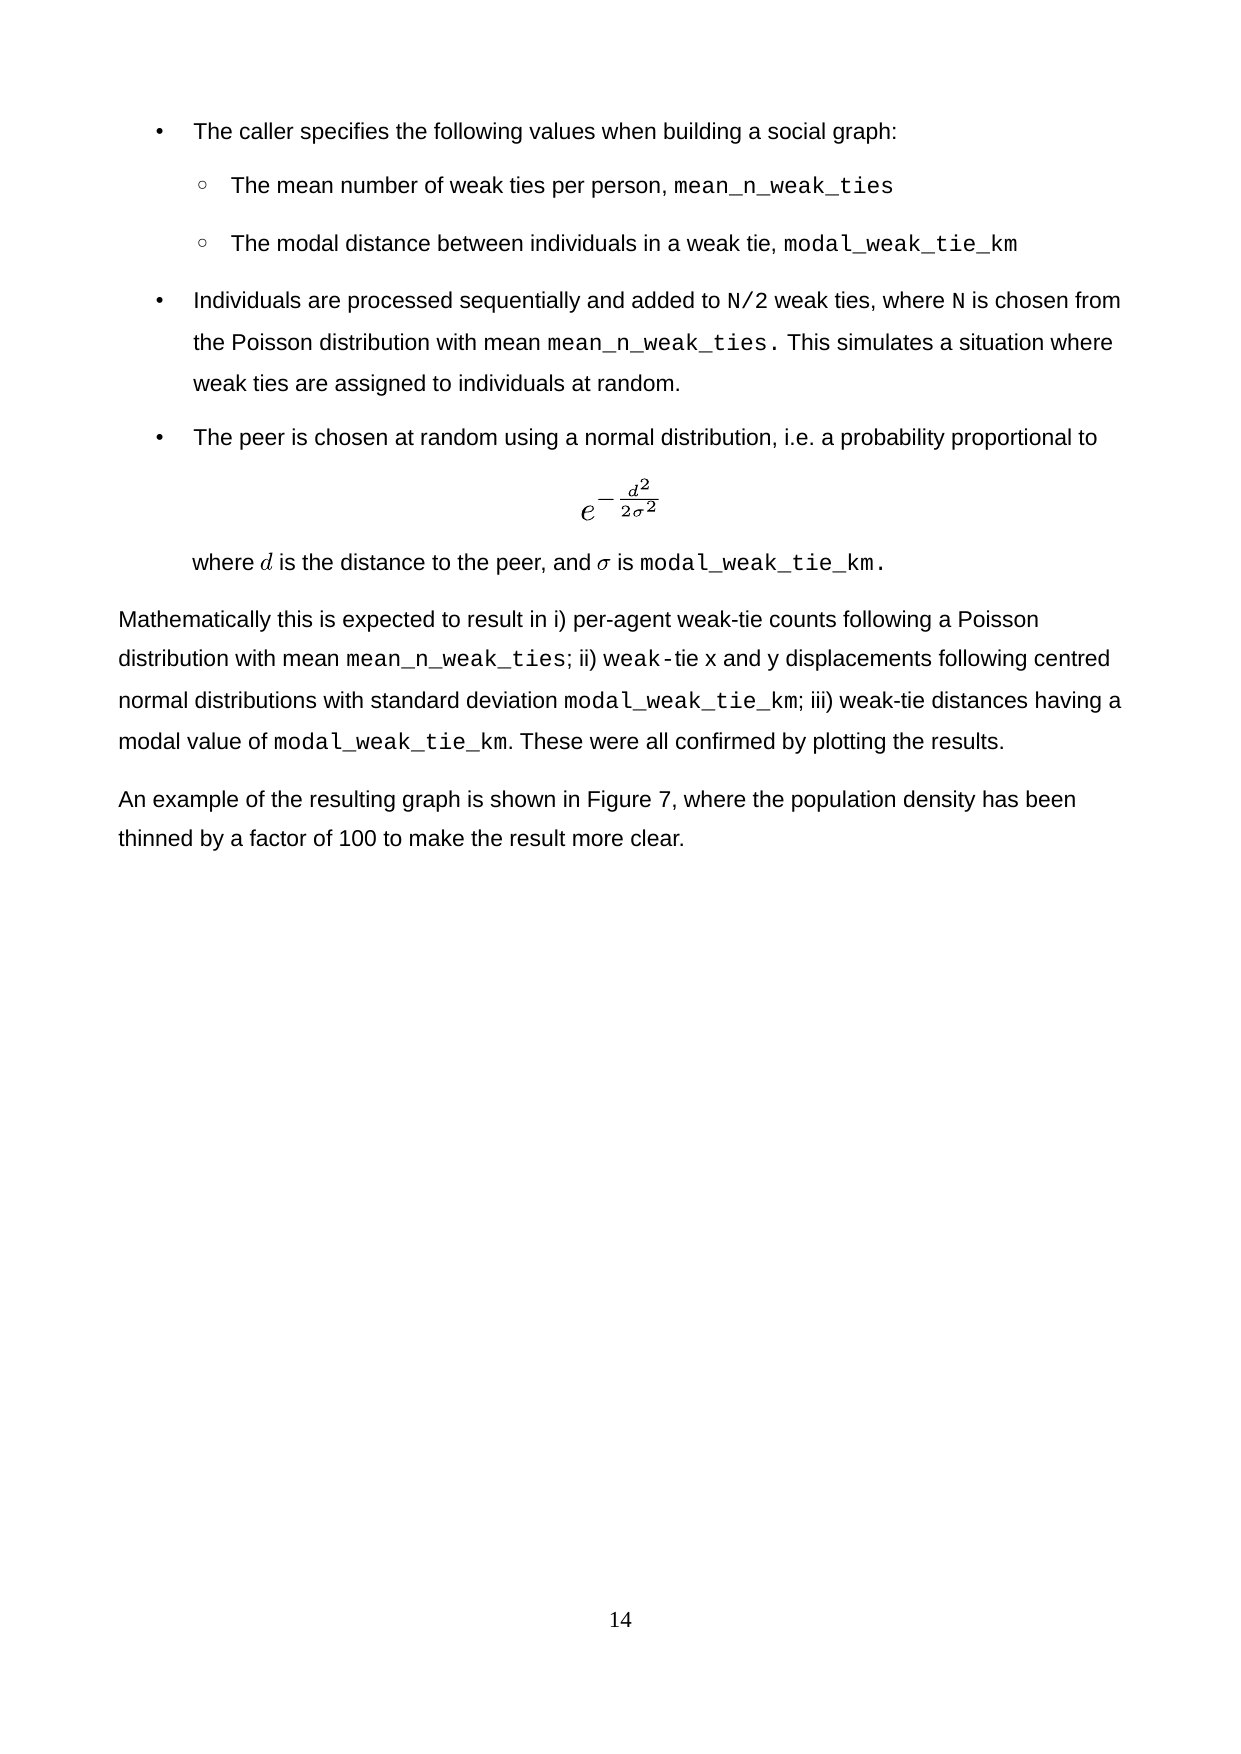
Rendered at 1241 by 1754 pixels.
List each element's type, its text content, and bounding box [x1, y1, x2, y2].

text Mathematically this is expected to result in i) per-agent weak-tie counts following a Poisson distribution with mean mean_n_weak_ties; ii) weak-tie x and y displacements following centred normal distributions with standard deviation modal_weak_tie_km; iii) weak-tie distances having a modal value of modal_weak_tie_km. These were all confirmed by plotting the results. [118, 606, 1122, 757]
list The peer is chosen at random using a normal distribution, i.e. a probability proportional to [156, 424, 1122, 451]
list The modal distance between individuals in a weak tie, modal_weak_tie_km [193, 230, 1122, 258]
list Individuals are processed sequentially and added to N/2 weak ties, where N is chosen from the Poisson distribution with mean mean_n_weak_ties. This simulates a situation where weak ties are assigned to individuals at random. [156, 287, 1122, 396]
list The caller specifies the following values when building a social graph: [156, 118, 1122, 144]
list The mean number of weak ties per person, mean_n_weak_ties [193, 172, 1122, 201]
text where is the distance to the peer, and is modal_weak_tie_km. [192, 548, 1122, 577]
text An example of the resulting graph is shown in Figure 7, where the population density has been thinned by a factor of 100 to make the result more clear. [118, 786, 1122, 851]
